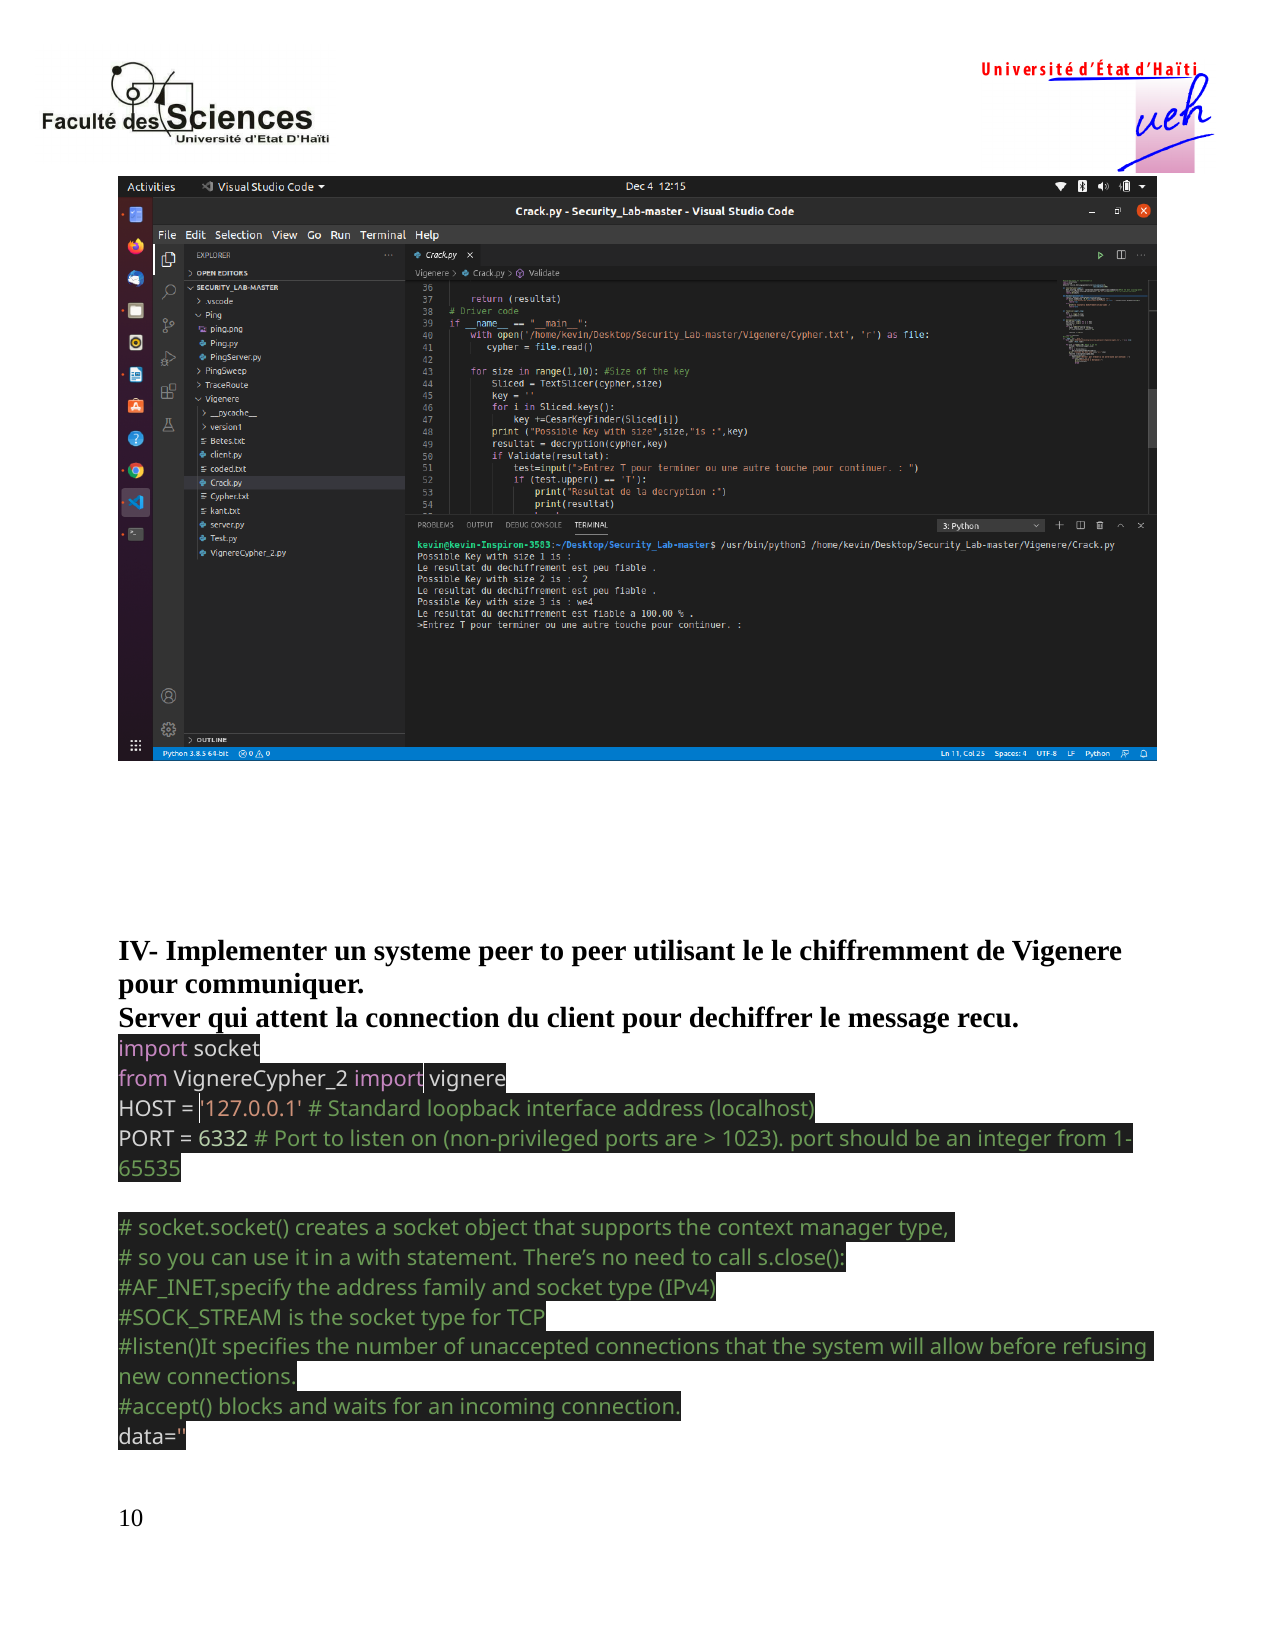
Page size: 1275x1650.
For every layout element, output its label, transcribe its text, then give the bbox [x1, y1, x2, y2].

text # socket.socket() creates a socket object that supports the context manager type, [118, 1212, 1157, 1242]
picture [35, 44, 337, 164]
text #AF_INET,specify the address family and socket type (IPv4) [118, 1272, 1157, 1301]
picture [118, 176, 1157, 761]
picture [981, 59, 1216, 174]
text #listen()It specifies the number of unaccepted connections that the system will allow before refusing new connections. [118, 1331, 1157, 1391]
text PORT = 6332 # Port to listen on (non-privileged ports are > 1023). port should be an integer from 1-65535 [118, 1123, 1157, 1182]
text IV- Implementer un systeme peer to peer utilisant le le chiffremment de Vigenere pour communiquer. [118, 933, 1157, 1000]
text #SOCK_STREAM is the socket type for TCP [118, 1301, 1157, 1331]
text import socket [118, 1033, 1157, 1063]
text from VignereCypher_2 import vignere [118, 1063, 1157, 1093]
text data='' [118, 1421, 1157, 1450]
text #accept() blocks and waits for an incoming connection. [118, 1391, 1157, 1421]
text HOST = '127.0.0.1' # Standard loopback interface address (localhost) [118, 1093, 1157, 1123]
text Server qui attent la connection du client pour dechiffrer le message recu. [118, 1000, 1157, 1033]
text # so you can use it in a with statement. There’s no need to call s.close(): [118, 1242, 1157, 1272]
